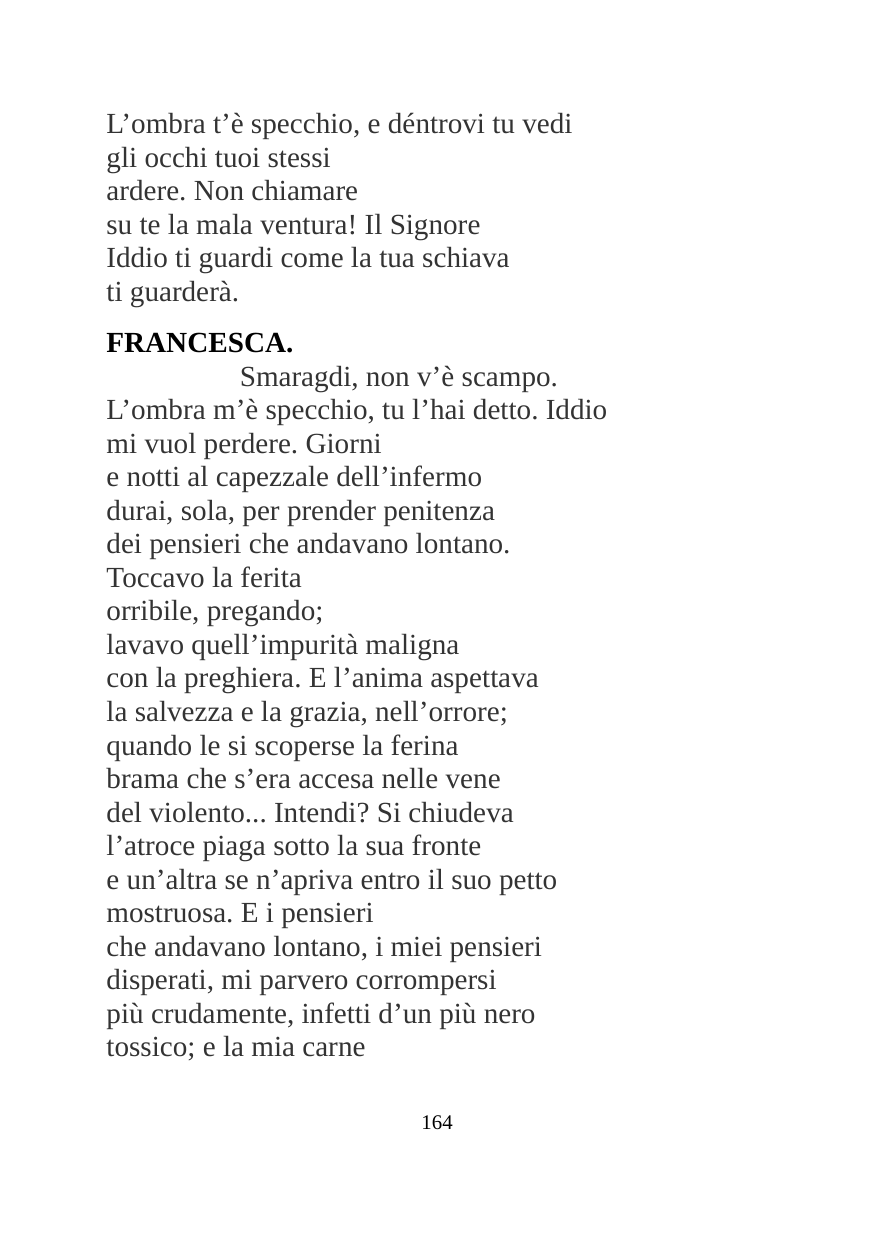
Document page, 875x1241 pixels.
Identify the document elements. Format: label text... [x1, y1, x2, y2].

text Smaragdi, non v’è scampo. [239, 359, 767, 392]
text FRANCESCA. [106, 325, 767, 359]
text L’ombra m’è specchio, tu l’hai detto. Iddio mi vuol perdere. Giorni e notti al capezzale dell’infermo durai, sola, per prender penitenza dei pensieri che andavano lontano. Toccavo la ferita orribile, pregando; lavavo quell’impurità maligna con la preghiera. E l’anima aspettava la salvezza e la grazia, nell’orrore; quando le si scoperse la ferina brama che s’era accesa nelle vene del violento... Intendi? Si chiudeva l’atroce piaga sotto la sua fronte e un’altra se n’apriva entro il suo petto mostruosa. E i pensieri che andavano lontano, i miei pensieri disperati, mi parvero corrompersi più crudamente, infetti d’un più nero tossico; e la mia carne [106, 392, 767, 1063]
text L’ombra t’è specchio, e déntrovi tu vedi gli occhi tuoi stessi ardere. Non chiamare su te la mala ventura! Il Signore Iddio ti guardi come la tua schiava ti guarderà. [106, 106, 767, 307]
